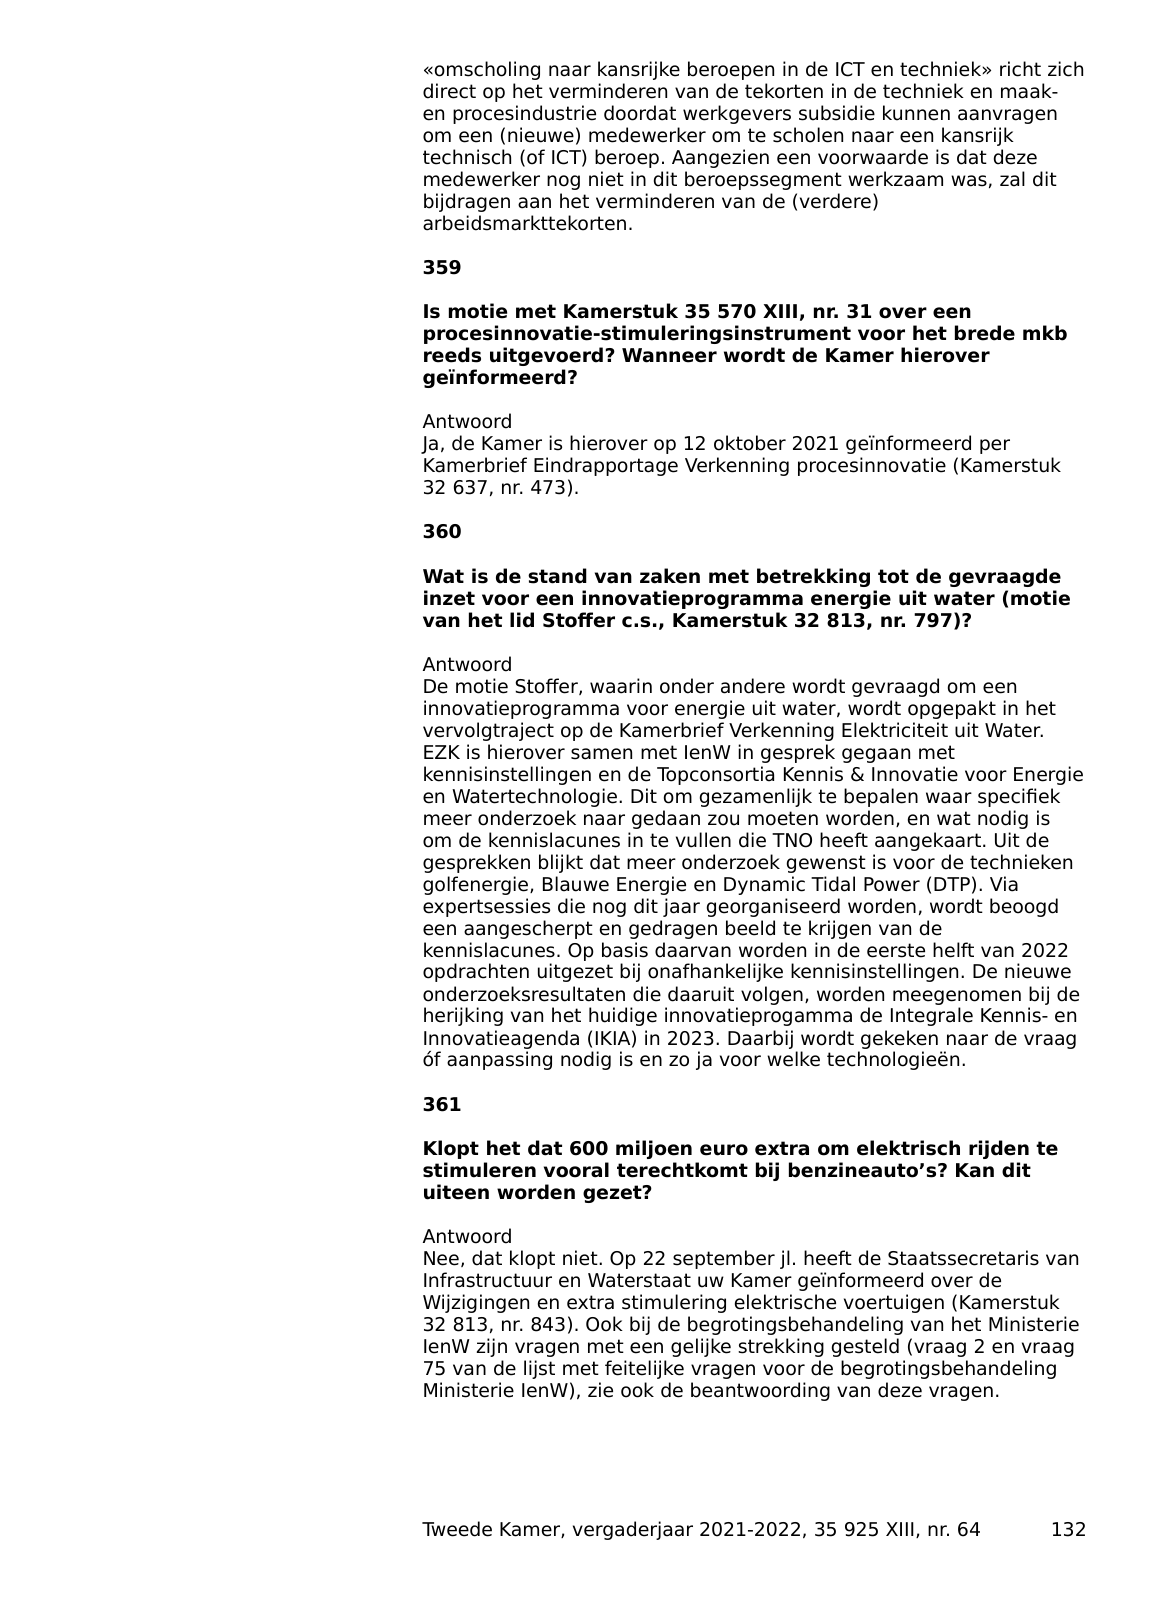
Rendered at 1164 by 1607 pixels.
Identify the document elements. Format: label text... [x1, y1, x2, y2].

subtitle 359 [422, 257, 1087, 279]
text Antwoord [422, 411, 1087, 433]
text Ja, de Kamer is hierover op 12 oktober 2021 geïnformeerd per Kamerbrief Eindrapportage Verkenning procesinnovatie (Kamerstuk 32 637, nr. 473). [422, 433, 1087, 499]
text Klopt het dat 600 miljoen euro extra om elektrisch rijden te stimuleren vooral terechtkomt bij benzineauto’s? Kan dit uiteen worden gezet? [422, 1138, 1087, 1204]
text Antwoord [422, 654, 1087, 676]
text Nee, dat klopt niet. Op 22 september jl. heeft de Staatssecretaris van Infrastructuur en Waterstaat uw Kamer geïnformeerd over de Wijzigingen en extra stimulering elektrische voertuigen (Kamerstuk 32 813, nr. 843). Ook bij de begrotingsbehandeling van het Ministerie IenW zijn vragen met een gelijke strekking gesteld (vraag 2 en vraag 75 van de lijst met feitelijke vragen voor de begrotingsbehandeling Ministerie IenW), zie ook de beantwoording van deze vragen. [422, 1248, 1087, 1402]
text «omscholing naar kansrijke beroepen in de ICT en techniek» richt zich direct op het verminderen van de tekorten in de techniek en maak- en procesindustrie doordat werkgevers subsidie kunnen aanvragen om een (nieuwe) medewerker om te scholen naar een kansrijk technisch (of ICT) beroep. Aangezien een voorwaarde is dat deze medewerker nog niet in dit beroepssegment werkzaam was, zal dit bijdragen aan het verminderen van de (verdere) arbeidsmarkttekorten. [422, 59, 1087, 235]
text Is motie met Kamerstuk 35 570 XIII, nr. 31 over een procesinnovatie-stimuleringsinstrument voor het brede mkb reeds uitgevoerd? Wanneer wordt de Kamer hierover geïnformeerd? [422, 301, 1087, 389]
text Antwoord [422, 1226, 1087, 1248]
subtitle 360 [422, 521, 1087, 543]
subtitle 361 [422, 1093, 1087, 1116]
text De motie Stoffer, waarin onder andere wordt gevraagd om een innovatieprogramma voor energie uit water, wordt opgepakt in het vervolgtraject op de Kamerbrief Verkenning Elektriciteit uit Water. EZK is hierover samen met IenW in gesprek gegaan met kennisinstellingen en de Topconsortia Kennis & Innovatie voor Energie en Watertechnologie. Dit om gezamenlijk te bepalen waar specifiek meer onderzoek naar gedaan zou moeten worden, en wat nodig is om de kennislacunes in te vullen die TNO heeft aangekaart. Uit de gesprekken blijkt dat meer onderzoek gewenst is voor de technieken golfenergie, Blauwe Energie en Dynamic Tidal Power (DTP). Via expertsessies die nog dit jaar georganiseerd worden, wordt beoogd een aangescherpt en gedragen beeld te krijgen van de kennislacunes. Op basis daarvan worden in de eerste helft van 2022 opdrachten uitgezet bij onafhankelijke kennisinstellingen. De nieuwe onderzoeksresultaten die daaruit volgen, worden meegenomen bij de herijking van het huidige innovatieprogamma de Integrale Kennis- en Innovatieagenda (IKIA) in 2023. Daarbij wordt gekeken naar de vraag óf aanpassing nodig is en zo ja voor welke technologieën. [422, 676, 1087, 1071]
text Wat is de stand van zaken met betrekking tot de gevraagde inzet voor een innovatieprogramma energie uit water (motie van het lid Stoffer c.s., Kamerstuk 32 813, nr. 797)? [422, 566, 1087, 632]
